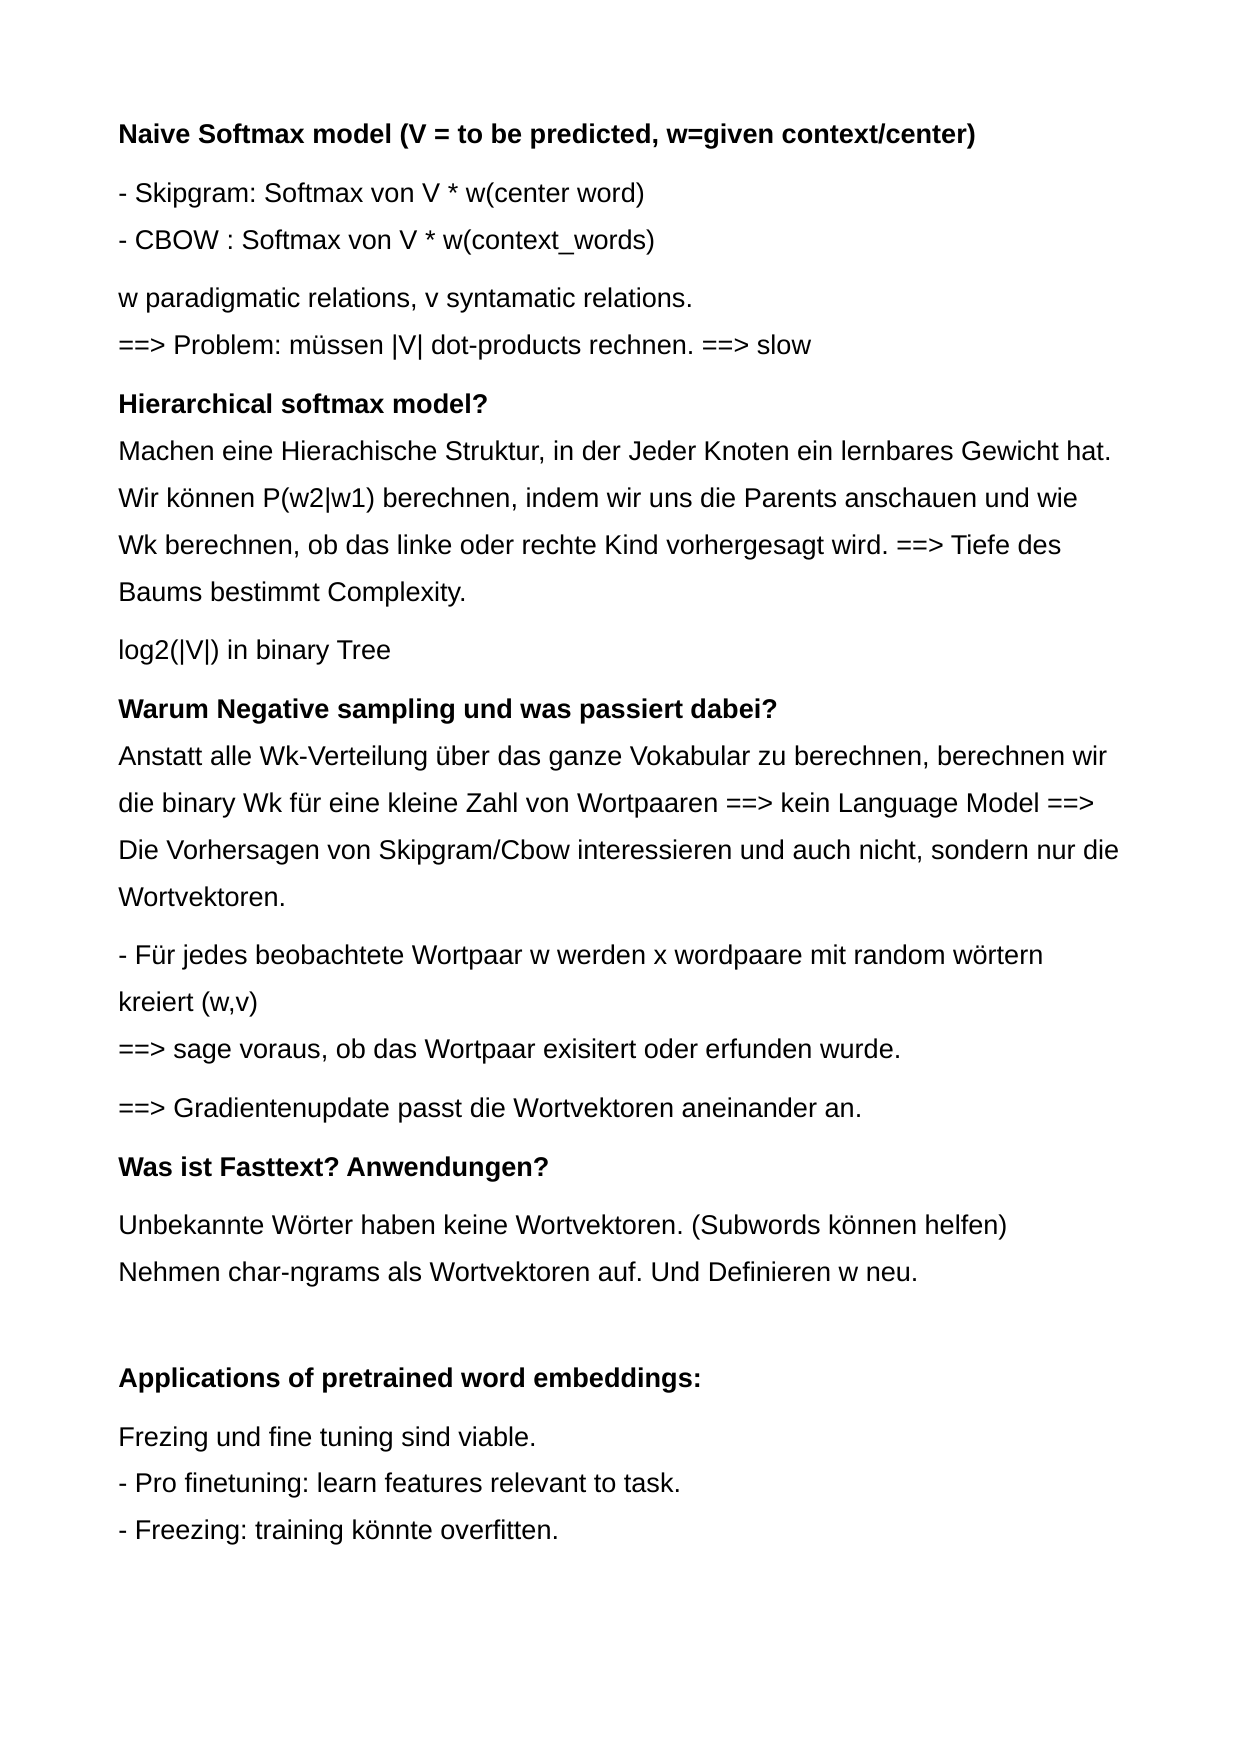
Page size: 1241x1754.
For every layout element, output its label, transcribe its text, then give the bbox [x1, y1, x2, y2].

text w paradigmatic relations, v syntamatic relations. ==> Problem: müssen |V| dot-products rechnen. ==> slow [118, 282, 1122, 361]
text Warum Negative sampling und was passiert dabei? Anstatt alle Wk-Verteilung über das ganze Vokabular zu berechnen, berechnen wir die binary Wk für eine kleine Zahl von Wortpaaren ==> kein Language Model ==> Die Vorhersagen von Skipgram/Cbow interessieren und auch nicht, sondern nur die Wortvektoren. [118, 693, 1122, 912]
text Applications of pretrained word embeddings: [118, 1315, 1122, 1393]
text ==> Gradientenupdate passt die Wortvektoren aneinander an. [118, 1092, 1122, 1123]
text Unbekannte Wörter haben keine Wortvektoren. (Subwords können helfen) Nehmen char-ngrams als Wortvektoren auf. Und Definieren w neu. [118, 1209, 1122, 1287]
text - Skipgram: Softmax von V * w(center word) - CBOW : Softmax von V * w(context_words) [118, 177, 1122, 255]
text Hierarchical softmax model? Machen eine Hierachische Struktur, in der Jeder Knoten ein lernbares Gewicht hat. Wir können P(w2|w1) berechnen, indem wir uns die Parents anschauen und wie Wk berechnen, ob das linke oder rechte Kind vorhergesagt wird. ==> Tiefe des Baums bestimmt Complexity. [118, 388, 1122, 607]
text - Für jedes beobachtete Wortpaar w werden x wordpaare mit random wörtern kreiert (w,v) ==> sage voraus, ob das Wortpaar exisitert oder erfunden wurde. [118, 939, 1122, 1064]
text Was ist Fasttext? Anwendungen? [118, 1151, 1122, 1182]
text log2(|V|) in binary Tree [118, 634, 1122, 666]
text Naive Softmax model (V = to be predicted, w=given context/center) [118, 118, 1122, 149]
text Frezing und fine tuning sind viable. - Pro finetuning: learn features relevant to task. - Freezing: training könnte overfitten. [118, 1421, 1122, 1546]
